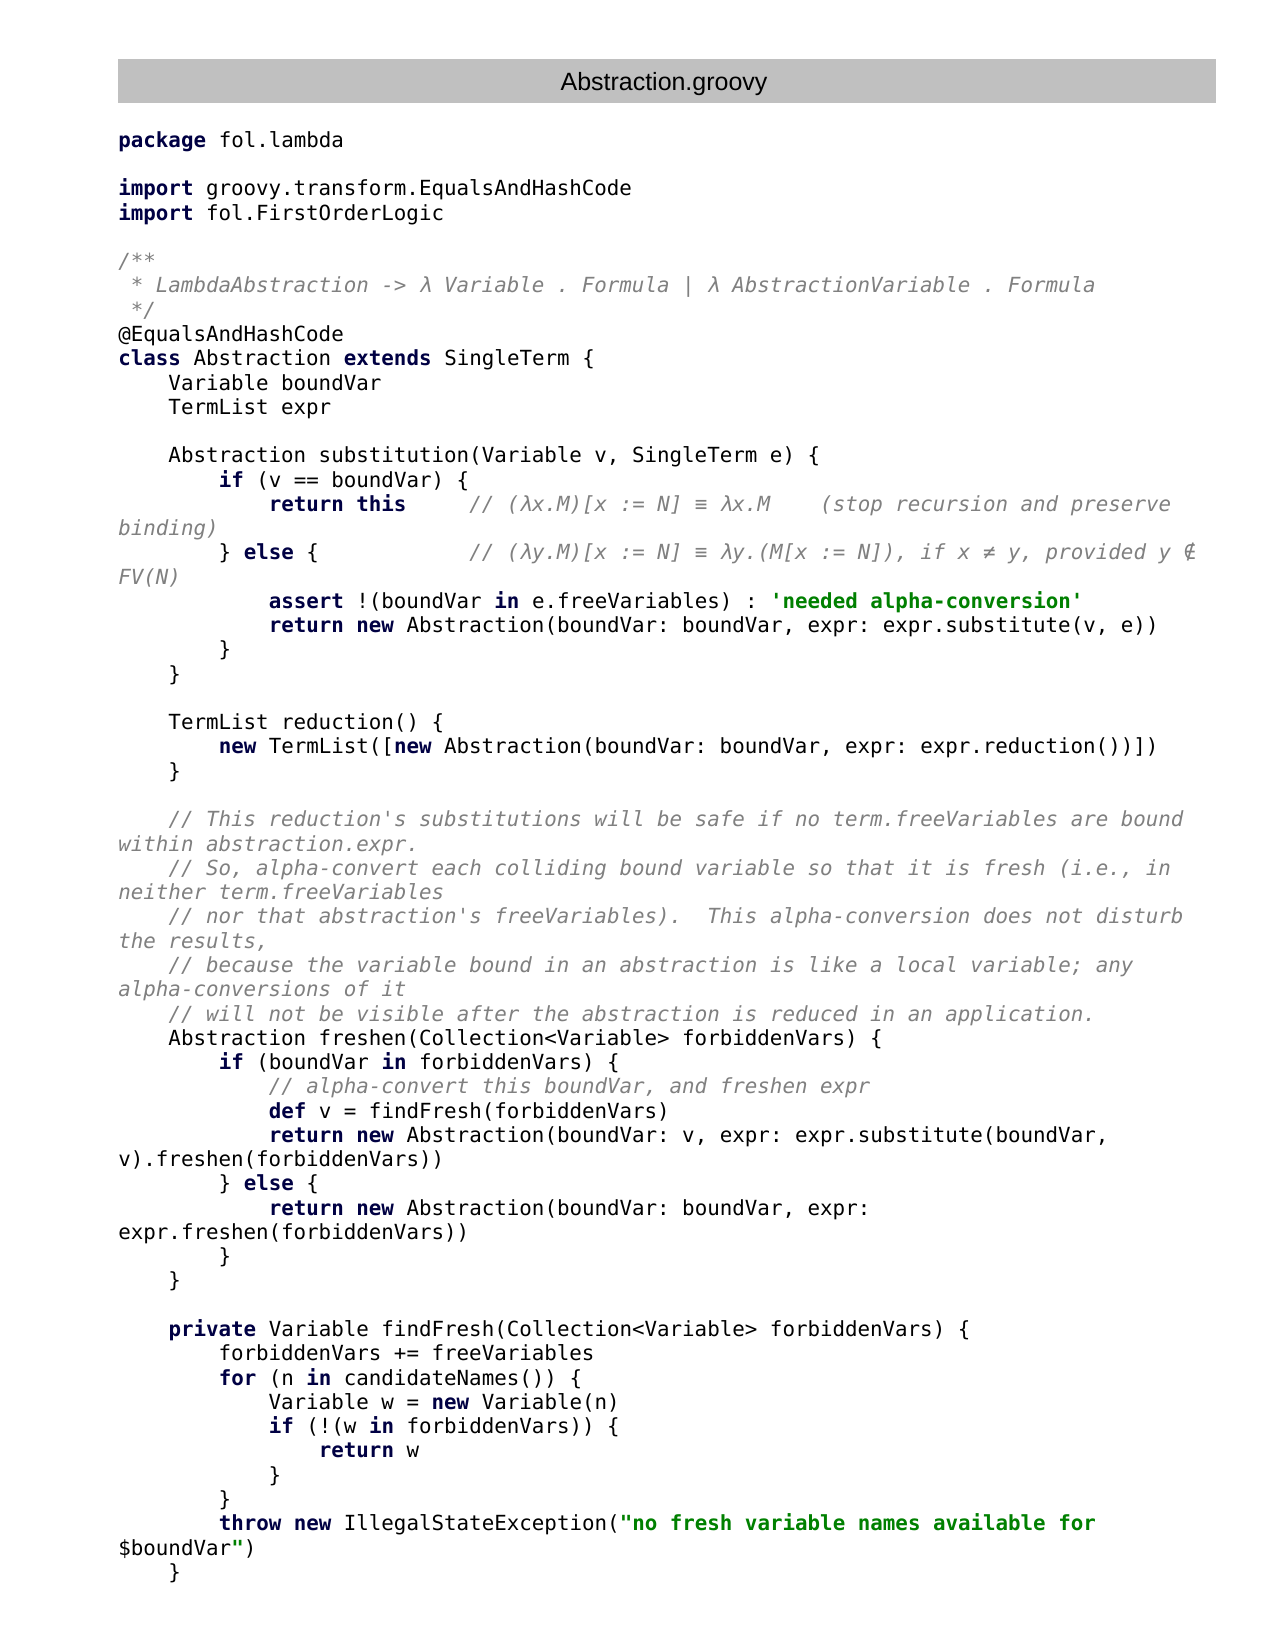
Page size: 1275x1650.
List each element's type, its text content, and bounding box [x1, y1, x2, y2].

text new TermList([new Abstraction(boundVar: boundVar, expr: expr.reduction())]) [118, 734, 1216, 759]
text /** [118, 249, 1216, 273]
text TermList reduction() { [118, 710, 1216, 734]
text class Abstraction extends SingleTerm { [118, 346, 1216, 371]
text if (v == boundVar) { [118, 468, 1216, 492]
text } else { [118, 1171, 1216, 1196]
text // This reduction's substitutions will be safe if no term.freeVariables are bound within abstraction.expr. [118, 807, 1216, 856]
text // because the variable bound in an abstraction is like a local variable; any alpha-conversions of it [118, 953, 1216, 1002]
text assert !(boundVar in e.freeVariables) : 'needed alpha-conversion' [118, 589, 1216, 613]
text return this // (λx.M)[x := N] ≡ λx.M (stop recursion and preserve binding) [118, 492, 1216, 540]
table_header Abstraction.groovy [118, 59, 1216, 103]
text def v = findFresh(forbiddenVars) [118, 1099, 1216, 1123]
text } [118, 1463, 1216, 1487]
text // nor that abstraction's freeVariables). This alpha-conversion does not disturb the results, [118, 904, 1216, 953]
text } [118, 1268, 1216, 1293]
text Abstraction substitution(Variable v, SingleTerm e) { [118, 443, 1216, 468]
text forbiddenVars += freeVariables [118, 1341, 1216, 1366]
text */ [118, 298, 1216, 322]
text } else { // (λy.M)[x := N] ≡ λy.(M[x := N]), if x ≠ y, provided y ∉ FV(N) [118, 540, 1216, 589]
text Abstraction freshen(Collection<Variable> forbiddenVars) { [118, 1026, 1216, 1050]
text } [118, 637, 1216, 662]
text @EqualsAndHashCode [118, 322, 1216, 346]
text } [118, 759, 1216, 783]
text // So, alpha-convert each colliding bound variable so that it is fresh (i.e., in neither term.freeVariables [118, 856, 1216, 904]
text if (boundVar in forbiddenVars) { [118, 1050, 1216, 1074]
text for (n in candidateNames()) { [118, 1366, 1216, 1390]
text * LambdaAbstraction -> λ Variable . Formula | λ AbstractionVariable . Formula [118, 273, 1216, 298]
text return new Abstraction(boundVar: v, expr: expr.substitute(boundVar, v).freshen(forbiddenVars)) [118, 1123, 1216, 1171]
text import groovy.transform.EqualsAndHashCode [118, 176, 1216, 201]
text } [118, 662, 1216, 686]
text TermList expr [118, 395, 1216, 419]
text private Variable findFresh(Collection<Variable> forbiddenVars) { [118, 1317, 1216, 1341]
text Variable w = new Variable(n) [118, 1390, 1216, 1414]
text } [118, 1487, 1216, 1511]
text import fol.FirstOrderLogic [118, 201, 1216, 225]
text throw new IllegalStateException("no fresh variable names available for $boundVar") [118, 1511, 1216, 1560]
text if (!(w in forbiddenVars)) { [118, 1414, 1216, 1438]
text package fol.lambda [118, 128, 1216, 152]
text return new Abstraction(boundVar: boundVar, expr: expr.freshen(forbiddenVars)) [118, 1196, 1216, 1244]
text // will not be visible after the abstraction is reduced in an application. [118, 1002, 1216, 1026]
text return new Abstraction(boundVar: boundVar, expr: expr.substitute(v, e)) [118, 613, 1216, 637]
text Variable boundVar [118, 371, 1216, 395]
text return w [118, 1438, 1216, 1463]
text } [118, 1560, 1216, 1584]
text // alpha-convert this boundVar, and freshen expr [118, 1074, 1216, 1099]
text } [118, 1244, 1216, 1268]
